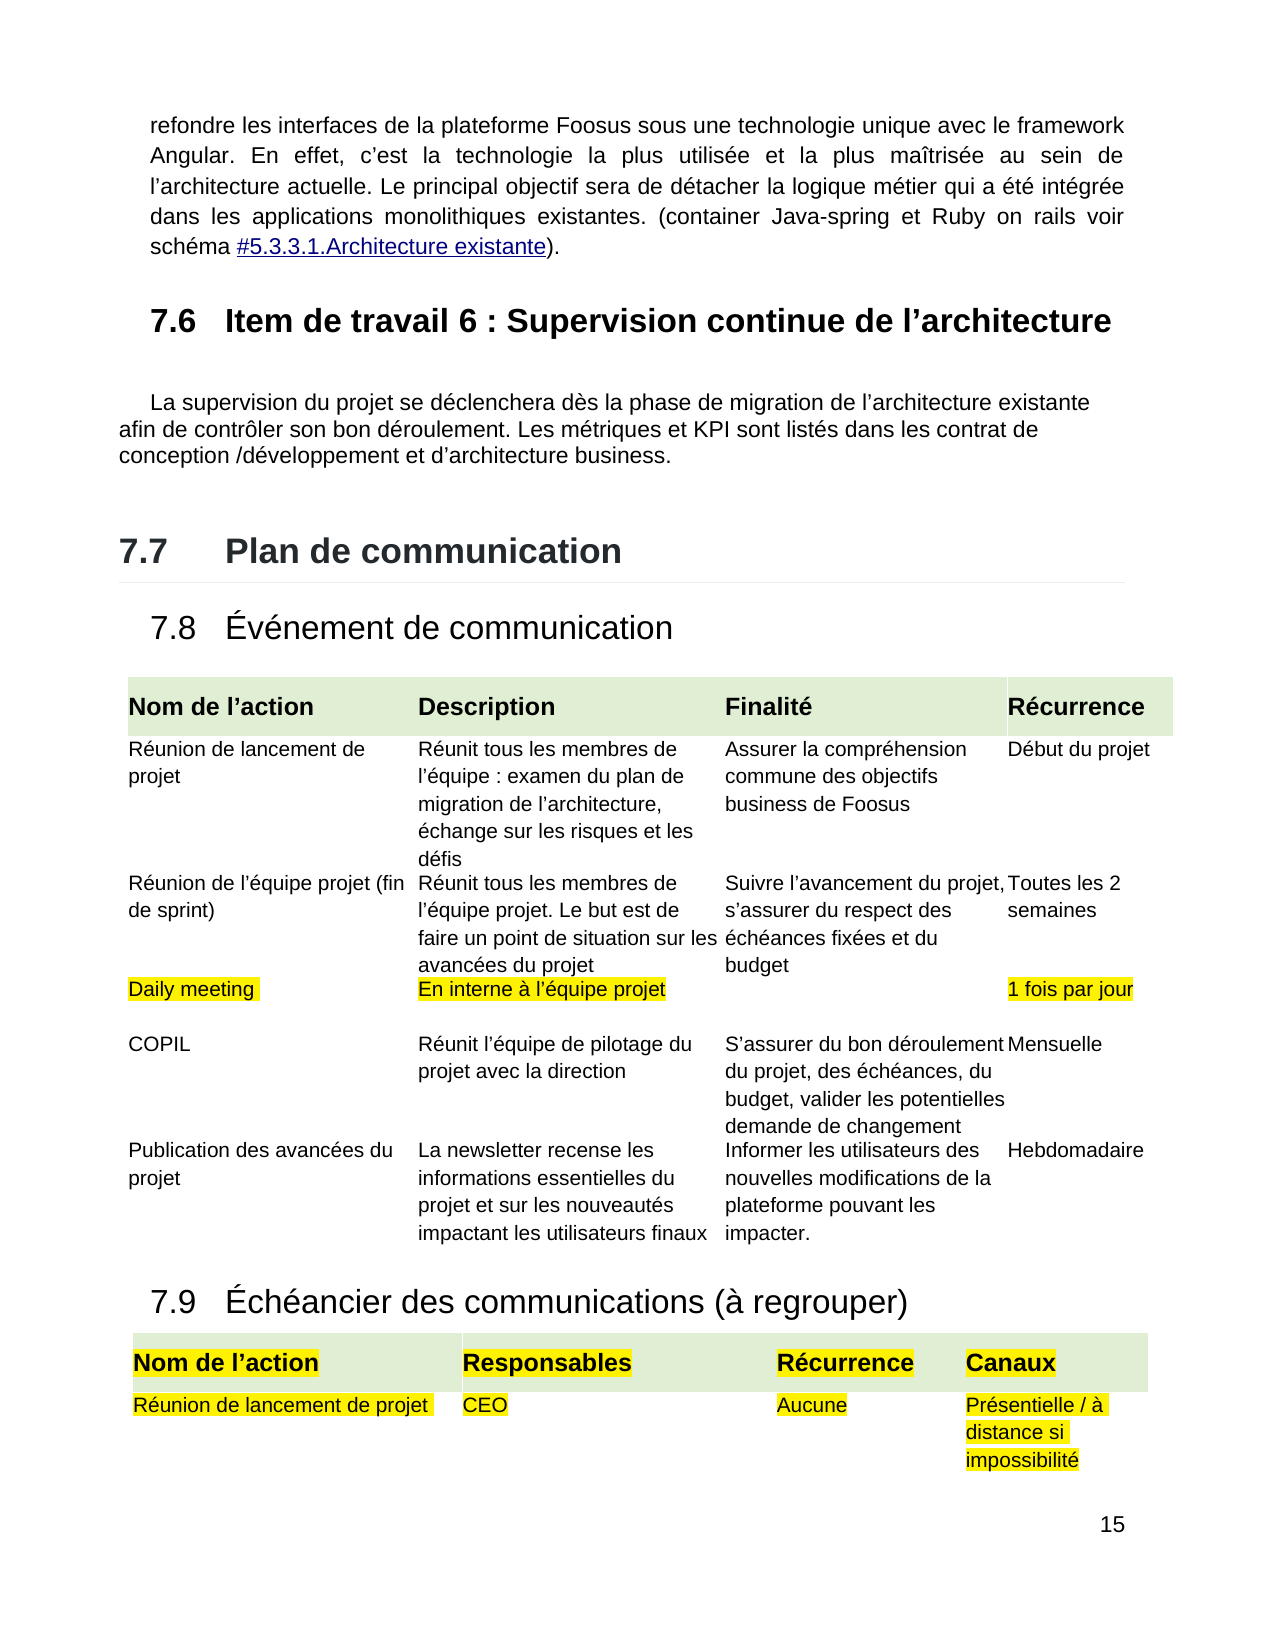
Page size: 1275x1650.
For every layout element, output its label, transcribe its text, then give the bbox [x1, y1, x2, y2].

table_cell Mensuelle [1008, 1032, 1173, 1138]
text La supervision du projet se déclenchera dès la phase de migration de l’architecture existante afin de contrôler son bon déroulement. Les métriques et KPI sont listés dans les contrat de conception /développement et d’architecture business. [119, 389, 1125, 468]
table_cell Toutes les 2 semaines [1008, 870, 1173, 977]
subtitle Échéancier des communications (à regrouper) [150, 1282, 1125, 1321]
table_header Description [418, 677, 725, 736]
table_header Canaux [966, 1333, 1148, 1392]
subtitle Plan de communication [119, 531, 1125, 582]
table_header Récurrence [777, 1333, 966, 1392]
table_cell Hebdomadaire [1008, 1138, 1173, 1245]
table_cell Réunit tous les membres de l’équipe projet. Le but est de faire un point de situation sur les avancées du projet [418, 870, 725, 977]
text refondre les interfaces de la plateforme Foosus sous une technologie unique avec le framework Angular. En effet, c’est la technologie la plus utilisée et la plus maîtrisée au sein de l’architecture actuelle. Le principal objectif sera de détacher la logique métier qui a été intégrée dans les applications monolithiques existantes. (container Java-spring et Ruby on rails voir schéma #5.3.3.1.Architecture existante). [150, 112, 1125, 259]
subtitle Événement de communication [150, 608, 1125, 647]
table_cell COPIL [128, 1032, 418, 1138]
table_cell Publication des avancées du projet [128, 1138, 418, 1245]
table_header Nom de l’action [133, 1333, 462, 1392]
table_header Responsables [463, 1333, 777, 1392]
table_cell Suivre l’avancement du projet, s’assurer du respect des échéances fixées et du budget [725, 870, 1007, 977]
table_cell La newsletter recense les informations essentielles du projet et sur les nouveautés impactant les utilisateurs finaux [418, 1138, 725, 1245]
table_cell Aucune [777, 1393, 966, 1471]
table_cell 1 fois par jour [1008, 977, 1173, 1032]
table_cell Début du projet [1008, 736, 1173, 870]
table_cell CEO [463, 1393, 777, 1471]
table_cell Assurer la compréhension commune des objectifs business de Foosus [725, 736, 1007, 870]
table_cell Réunit l’équipe de pilotage du projet avec la direction [418, 1032, 725, 1138]
table_cell Présentielle / à distance si impossibilité [966, 1393, 1148, 1471]
subtitle Item de travail 6 : Supervision continue de l’architecture [150, 301, 1125, 339]
table_cell Daily meeting [128, 977, 418, 1032]
table_header Finalité [725, 677, 1007, 736]
table_cell Réunit tous les membres de l’équipe : examen du plan de migration de l’architecture, échange sur les risques et les défis [418, 736, 725, 870]
table_cell Informer les utilisateurs des nouvelles modifications de la plateforme pouvant les impacter. [725, 1138, 1007, 1245]
table_cell Réunion de lancement de projet [128, 736, 418, 870]
table_cell Réunion de l’équipe projet (fin de sprint) [128, 870, 418, 977]
table_header Récurrence [1008, 677, 1173, 736]
table_cell S’assurer du bon déroulement du projet, des échéances, du budget, valider les potentielles demande de changement [725, 1032, 1007, 1138]
table_header Nom de l’action [128, 677, 418, 736]
table_cell [725, 977, 1007, 1032]
table_cell Réunion de lancement de projet [133, 1393, 462, 1471]
table_cell En interne à l’équipe projet [418, 977, 725, 1032]
